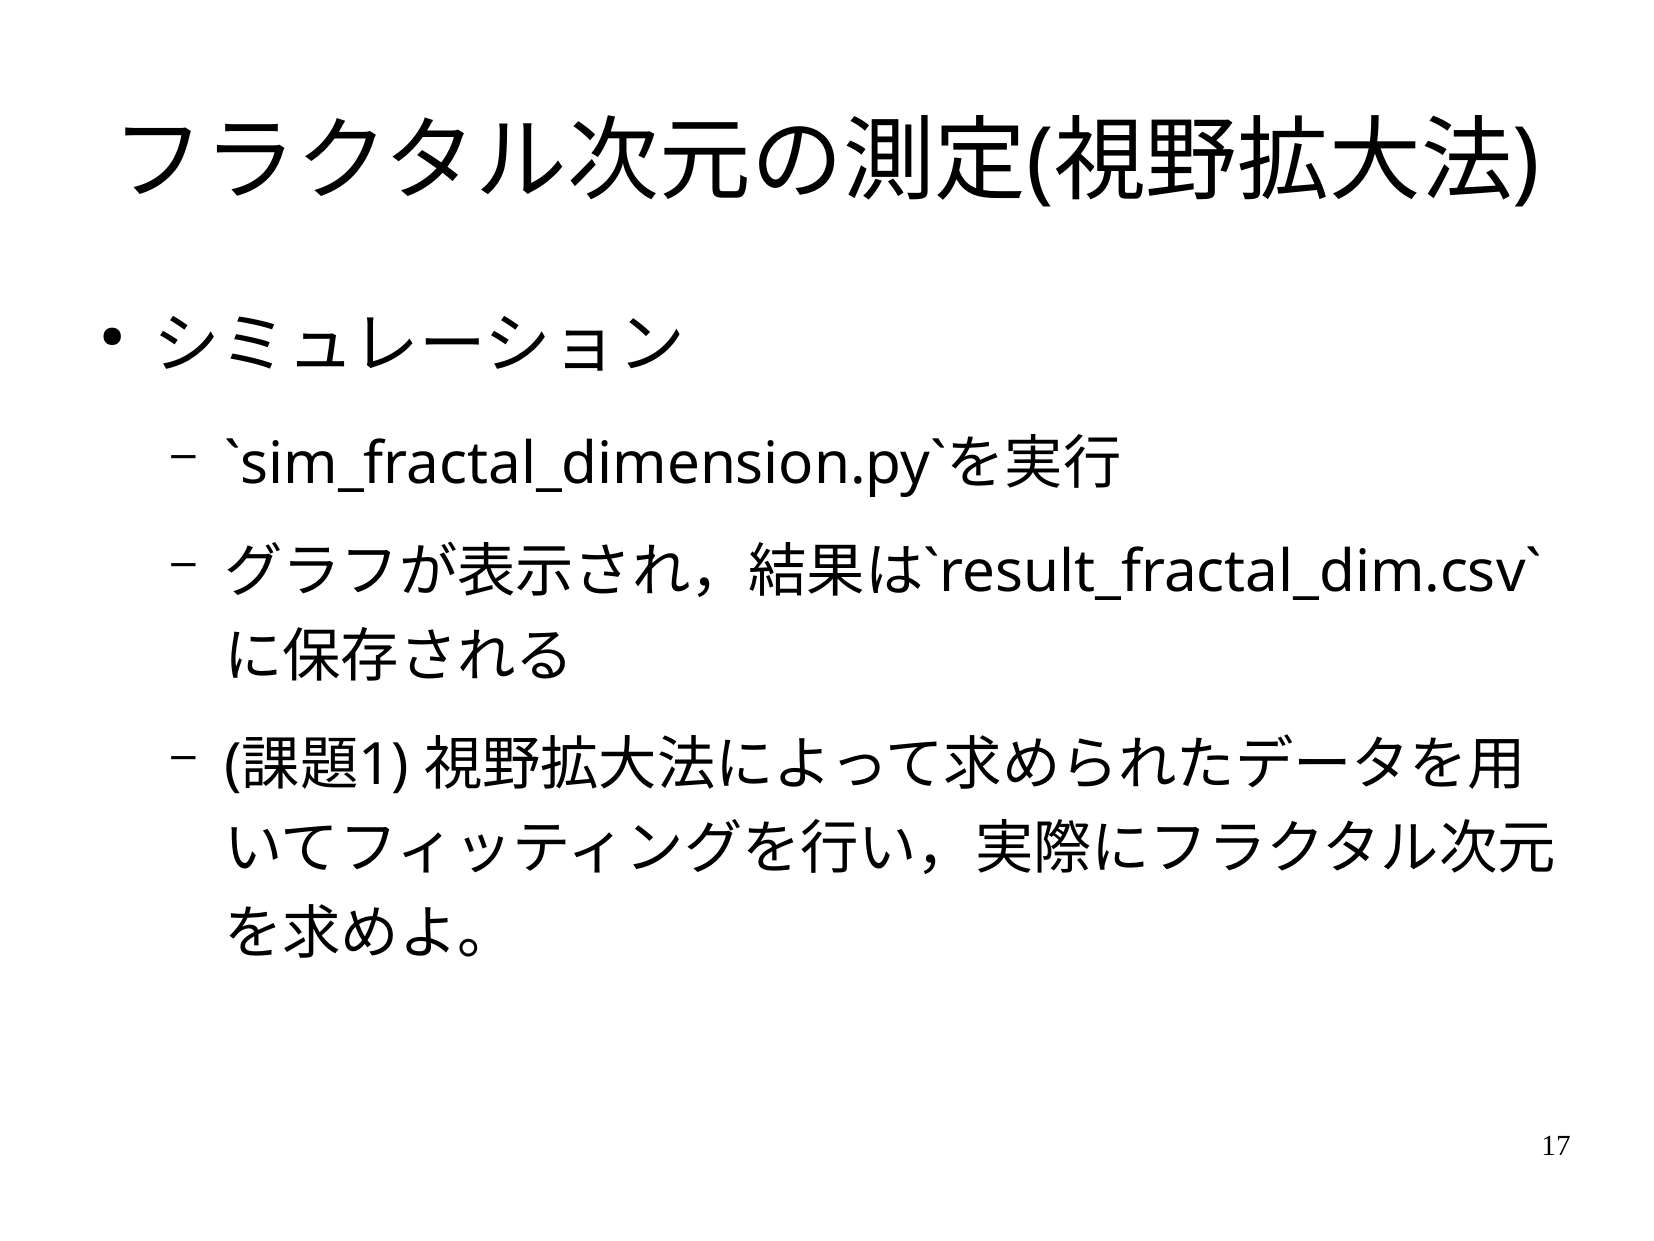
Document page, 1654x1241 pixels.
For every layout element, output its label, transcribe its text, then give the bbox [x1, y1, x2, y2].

title フラクタル次元の測定(視野拡大法) [82, 49, 1571, 257]
list シミュレーション `sim_fractal_dimension.py`を実行 グラフが表示され，結果は`result_fractal_dim.csv`に保存される (課題1) 視野拡大法によって求められたデータを用いてフィッティングを行い，実際にフラクタル次元を求めよ。 [82, 290, 1571, 1010]
